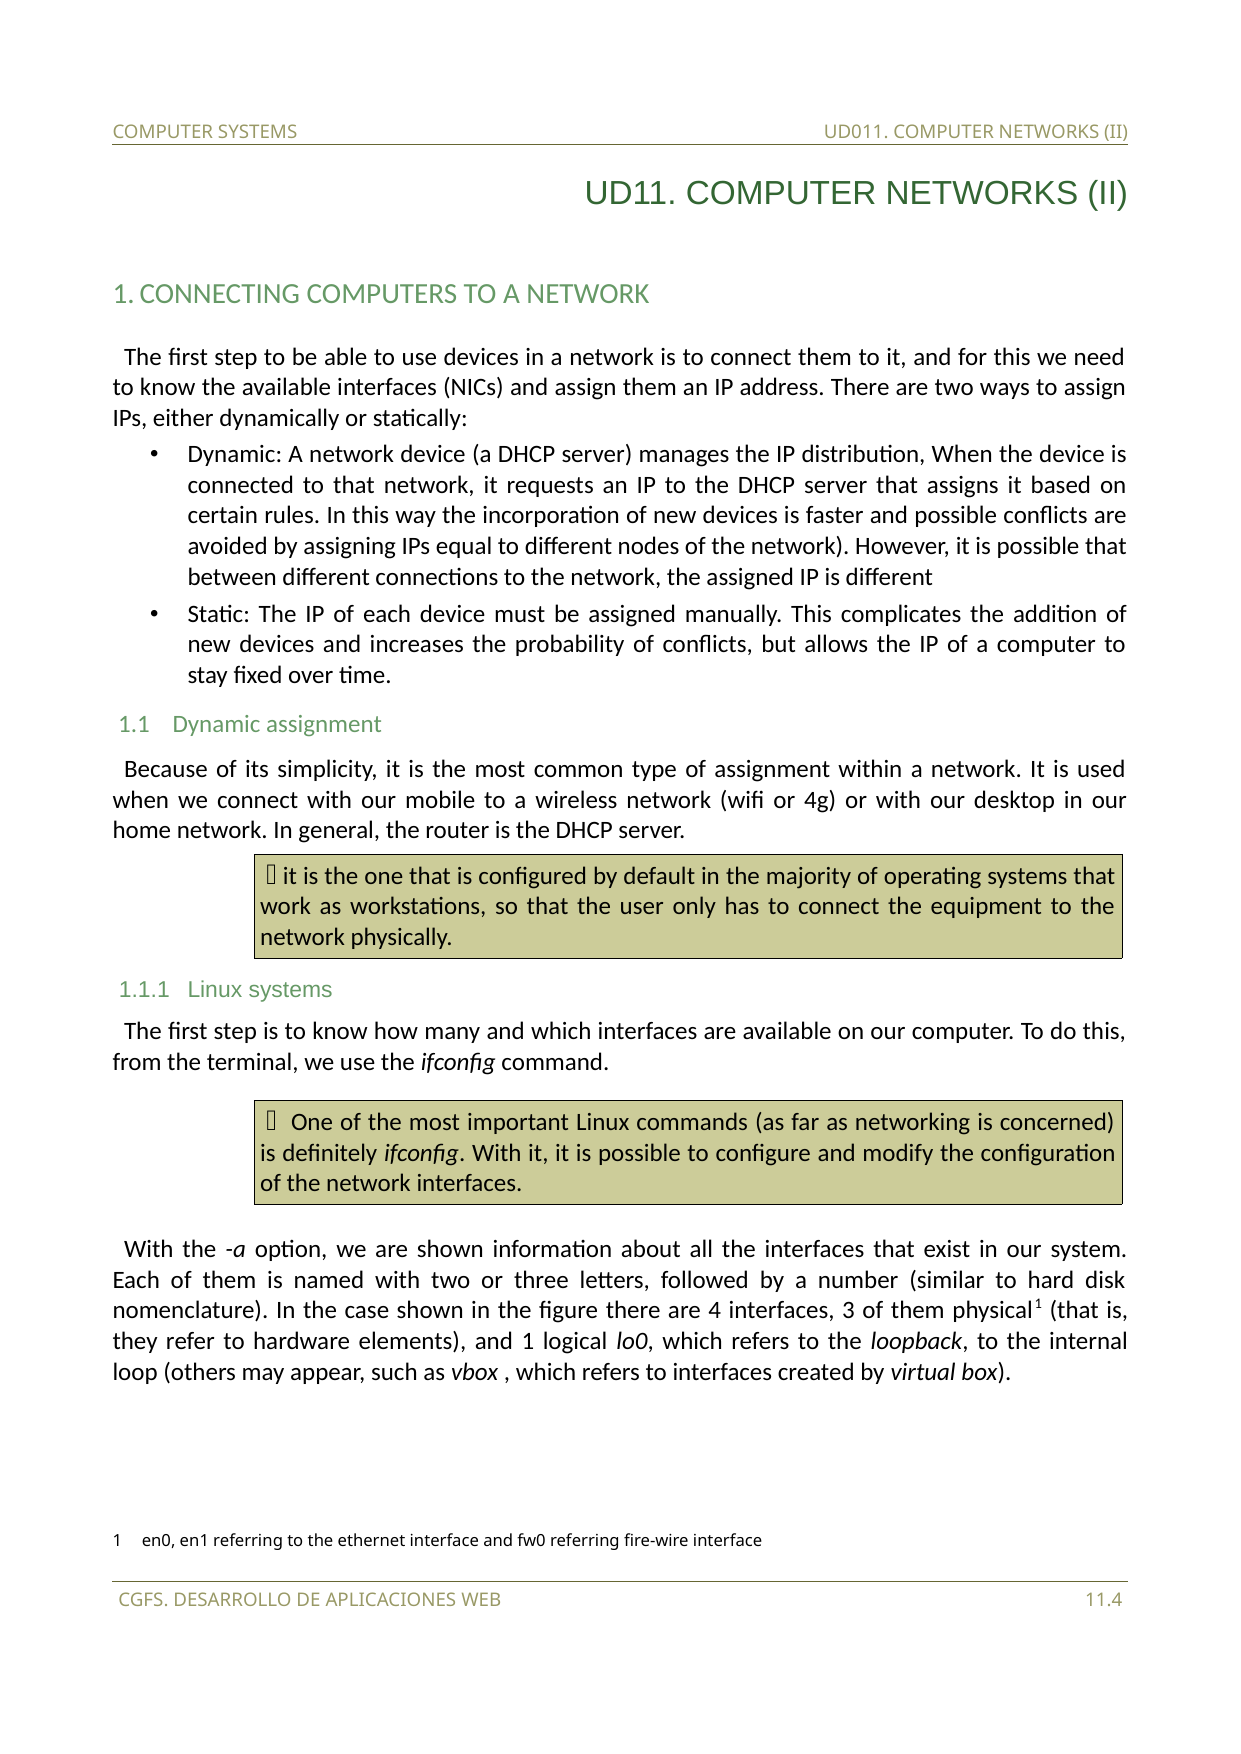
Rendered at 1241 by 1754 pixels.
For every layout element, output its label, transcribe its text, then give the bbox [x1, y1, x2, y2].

list Dynamic: A network device (a DHCP server) manages the IP distribution, When the device is connected to that network, it requests an IP to the DHCP server that assigns it based on certain rules. In this way the incorporation of new devices is faster and possible conflicts are avoided by assigning IPs equal to different nodes of the network). However, it is possible that between different connections to the network, the assigned IP is different [150, 439, 1128, 591]
subtitle Connecting computers to a network [112, 275, 1128, 311]
subtitle Linux systems [112, 976, 1128, 1003]
text Because of its simplicity, it is the most common type of assignment within a network. It is used when we connect with our mobile to a wireless network (wifi or 4g) or with our desktop in our home network. In general, the router is the DHCP server. [112, 753, 1128, 845]
list Static: The IP of each device must be assigned manually. This complicates the addition of new devices and increases the probability of conflicts, but allows the IP of a computer to stay fixed over time. [150, 598, 1128, 689]
text The first step to be able to use devices in a network is to connect them to it, and for this we need to know the available interfaces (NICs) and assign them an IP address. There are two ways to assign IPs, either dynamically or statically: [112, 341, 1128, 432]
subtitle Dynamic assignment [112, 708, 1128, 739]
text With the -a option, we are shown information about all the interfaces that exist in our system. Each of them is named with two or three letters, followed by a number (similar to hard disk nomenclature). In the case shown in the figure there are 4 interfaces, 3 of them physical (that is, they refer to hardware elements), and 1 logical lo0, which refers to the loopback, to the internal loop (others may appear, such as vbox , which refers to interfaces created by virtual box). [112, 1234, 1128, 1386]
text  it is the one that is configured by default in the majority of operating systems that work as workstations, so that the user only has to connect the equipment to the network physically. [255, 855, 1122, 958]
text  One of the most important Linux commands (as far as networking is concerned) is definitely ifconfig. With it, it is possible to configure and modify the configuration of the network interfaces. [255, 1101, 1122, 1204]
text UD11. Computer Networks (II) [112, 173, 1128, 212]
text The first step is to know how many and which interfaces are available on our computer. To do this, from the terminal, we use the ifconfig command. [112, 1015, 1128, 1076]
text en0, en1 referring to the ethernet interface and fw0 referring fire-wire interface [112, 1528, 1128, 1551]
